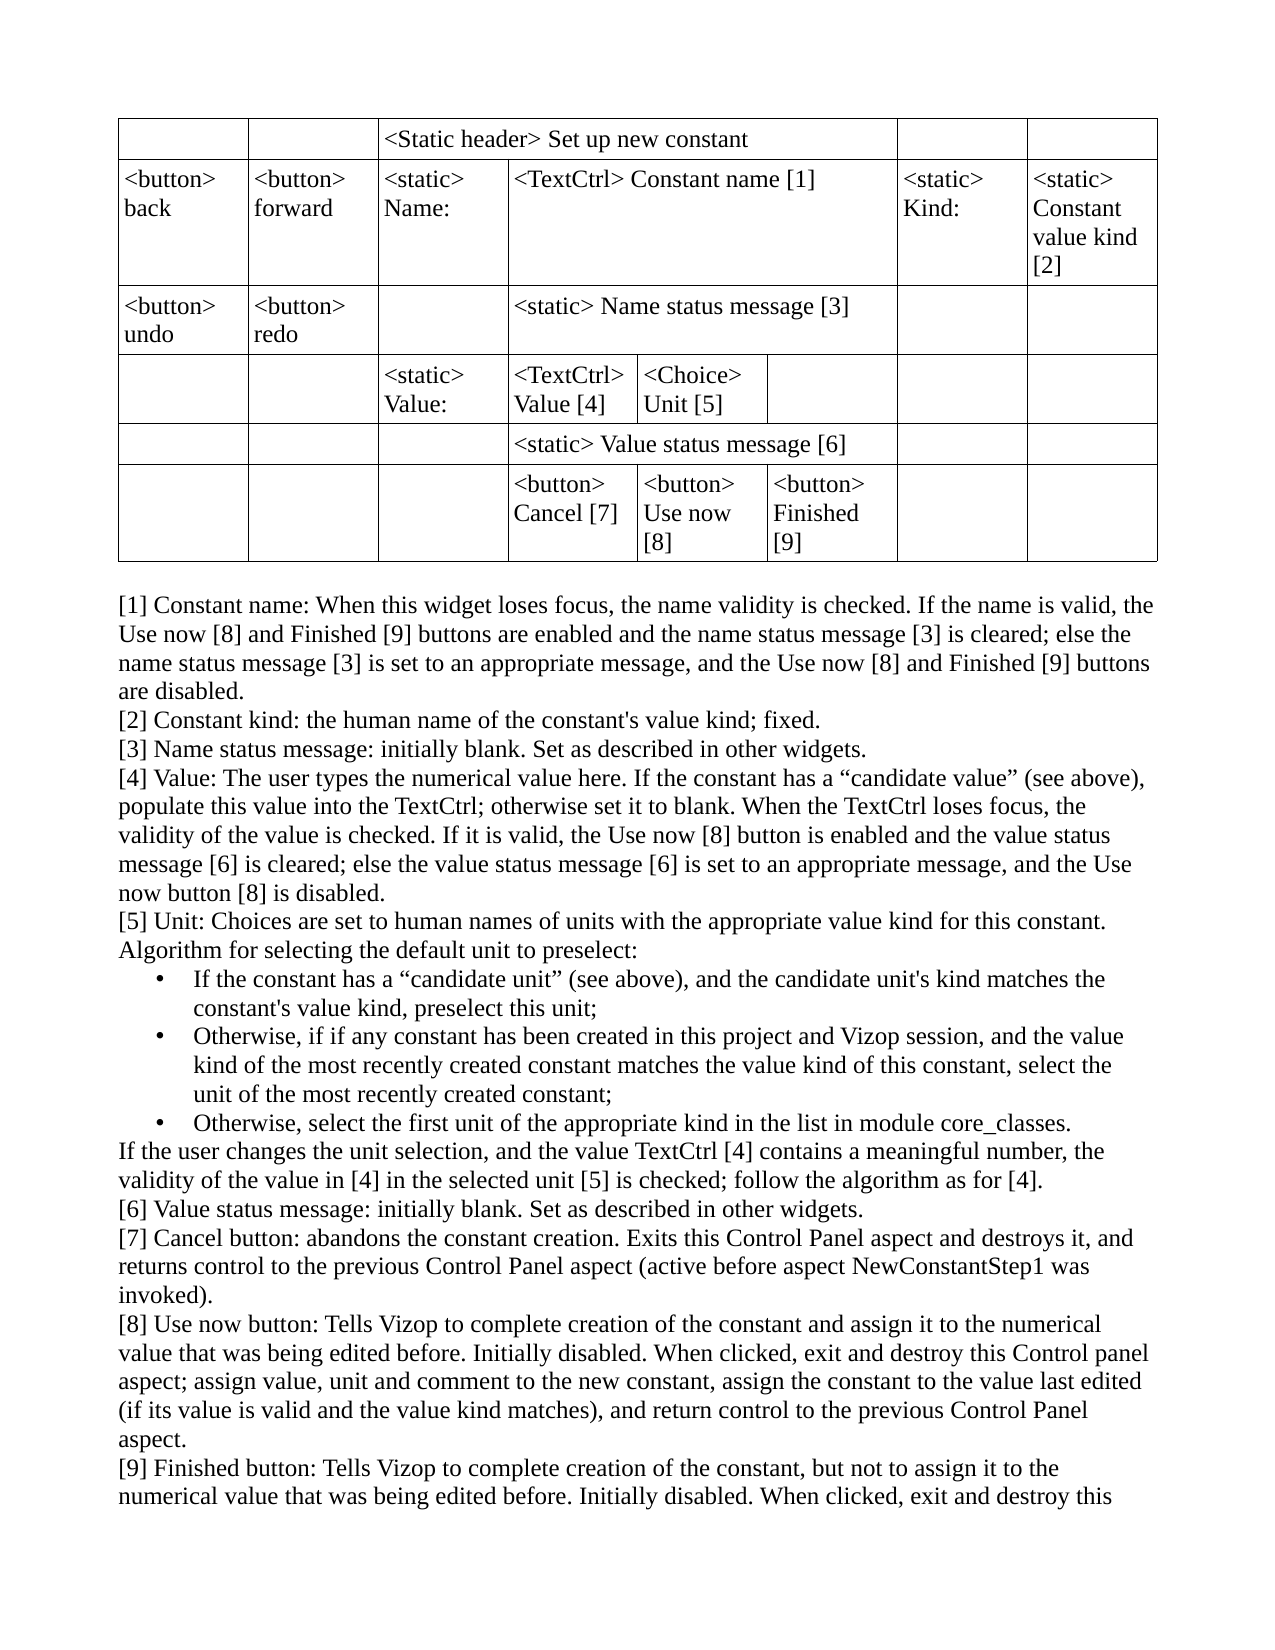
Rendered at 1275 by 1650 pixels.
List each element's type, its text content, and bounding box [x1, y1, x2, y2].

table_cell <button> Finished [9] [768, 465, 897, 561]
text [5] Unit: Choices are set to human names of units with the appropriate value kind for this constant. [118, 906, 1157, 935]
text [6] Value status message: initially blank. Set as described in other widgets. [118, 1194, 1157, 1223]
table_cell <static> Name status message [3] [509, 286, 897, 354]
text [4] Value: The user types the numerical value here. If the constant has a “candidate value” (see above), populate this value into the TextCtrl; otherwise set it to blank. When the TextCtrl loses focus, the validity of the value is checked. If it is valid, the Use now [8] button is enabled and the value status message [6] is cleared; else the value status message [6] is set to an appropriate message, and the Use now button [8] is disabled. [118, 763, 1157, 906]
table_header [249, 119, 378, 158]
table_cell [898, 424, 1027, 463]
text [1] Constant name: When this widget loses focus, the name validity is checked. If the name is valid, the Use now [8] and Finished [9] buttons are enabled and the name status message [3] is cleared; else the name status message [3] is set to an appropriate message, and the Use now [8] and Finished [9] buttons are disabled. [118, 590, 1157, 705]
table_cell <button> Use now [8] [638, 465, 767, 561]
table_cell <static> Constant value kind [2] [1028, 160, 1157, 285]
table_header [1028, 119, 1157, 158]
text [3] Name status message: initially blank. Set as described in other widgets. [118, 734, 1157, 763]
table_cell [898, 355, 1027, 423]
table_cell <Choice> Unit [5] [638, 355, 767, 423]
list Otherwise, select the first unit of the appropriate kind in the list in module core_classes. [156, 1108, 1157, 1136]
table_cell [1028, 286, 1157, 354]
table_cell <static> Kind: [898, 160, 1027, 285]
table_cell [379, 465, 508, 561]
table_cell <TextCtrl> Constant name [1] [509, 160, 897, 285]
table_cell [379, 286, 508, 354]
text If the user changes the unit selection, and the value TextCtrl [4] contains a meaningful number, the validity of the value in [4] in the selected unit [5] is checked; follow the algorithm as for [4]. [118, 1136, 1157, 1194]
table_cell <button> forward [249, 160, 378, 285]
table_cell <button> back [119, 160, 248, 285]
list If the constant has a “candidate unit” (see above), and the candidate unit's kind matches the constant's value kind, preselect this unit; [156, 964, 1157, 1021]
text [9] Finished button: Tells Vizop to complete creation of the constant, but not to assign it to the numerical value that was being edited before. Initially disabled. When clicked, exit and destroy this [118, 1453, 1157, 1510]
text [7] Cancel button: abandons the constant creation. Exits this Control Panel aspect and destroys it, and returns control to the previous Control Panel aspect (active before aspect NewConstantStep1 was invoked). [118, 1223, 1157, 1309]
table_header [119, 119, 248, 158]
table_cell <static> Value status message [6] [509, 424, 897, 463]
table_cell [119, 355, 248, 423]
table_cell <button> undo [119, 286, 248, 354]
table_cell [119, 465, 248, 561]
table_cell [249, 355, 378, 423]
table_cell [249, 465, 378, 561]
table_header <Static header> Set up new constant [379, 119, 897, 158]
table_header [898, 119, 1027, 158]
table_cell [249, 424, 378, 463]
table_cell [1028, 424, 1157, 463]
text [2] Constant kind: the human name of the constant's value kind; fixed. [118, 705, 1157, 734]
table_cell [768, 355, 897, 423]
table_cell <button> Cancel [7] [509, 465, 637, 561]
table_cell [898, 465, 1027, 561]
text Algorithm for selecting the default unit to preselect: [118, 935, 1157, 964]
table_cell <static> Name: [379, 160, 508, 285]
table_cell [1028, 465, 1157, 561]
table_cell <TextCtrl> Value [4] [509, 355, 637, 423]
list Otherwise, if if any constant has been created in this project and Vizop session, and the value kind of the most recently created constant matches the value kind of this constant, select the unit of the most recently created constant; [156, 1021, 1157, 1108]
table_cell [119, 424, 248, 463]
table_cell [898, 286, 1027, 354]
text [8] Use now button: Tells Vizop to complete creation of the constant and assign it to the numerical value that was being edited before. Initially disabled. When clicked, exit and destroy this Control panel aspect; assign value, unit and comment to the new constant, assign the constant to the value last edited (if its value is valid and the value kind matches), and return control to the previous Control Panel aspect. [118, 1309, 1157, 1453]
table_cell <button> redo [249, 286, 378, 354]
table_cell <static> Value: [379, 355, 508, 423]
table_cell [379, 424, 508, 463]
table_cell [1028, 355, 1157, 423]
